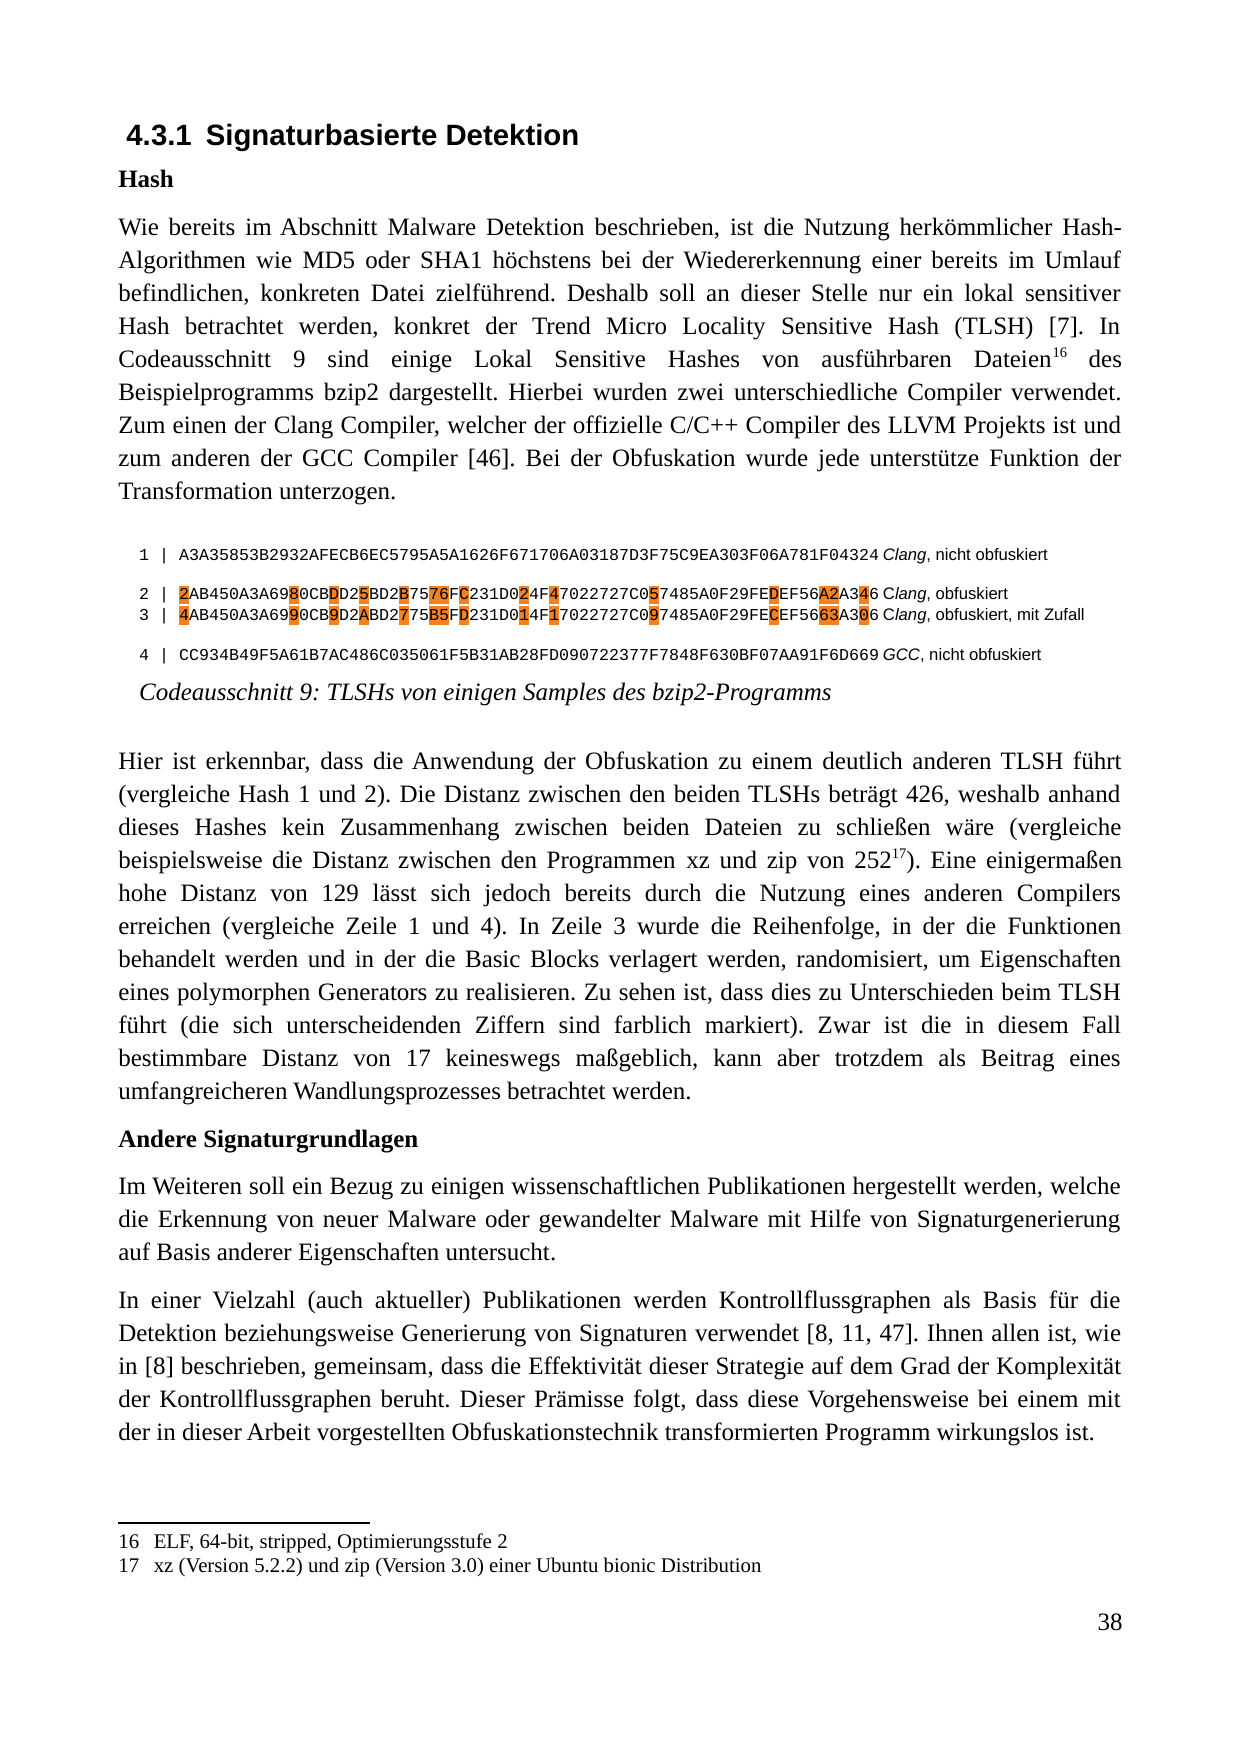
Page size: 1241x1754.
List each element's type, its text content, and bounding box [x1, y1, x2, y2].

text Im Weiteren soll ein Bezug zu einigen wissenschaftlichen Publikationen hergestellt werden, welche die Erkennung von neuer Malware oder gewandelter Malware mit Hilfe von Signaturgenerierung auf Basis anderer Eigenschaften untersucht. [118, 1171, 1122, 1266]
subtitle Signaturbasierte Detektion [118, 118, 1122, 152]
text In einer Vielzahl (auch aktueller) Publikationen werden Kontrollflussgraphen als Basis für die Detektion beziehungsweise Generierung von Signaturen verwendet [8, 11, 47]. Ihnen allen ist, wie in [8] beschrieben, gemeinsam, dass die Effektivität dieser Strategie auf dem Grad der Komplexität der Kontrollflussgraphen beruht. Dieser Prämisse folgt, dass diese Vorgehensweise bei einem mit der in dieser Arbeit vorgestellten Obfuskationstechnik transformierten Programm wirkungslos ist. [118, 1285, 1122, 1446]
text Andere Signaturgrundlagen [118, 1124, 1122, 1152]
text Hier ist erkennbar, dass die Anwendung der Obfuskation zu einem deutlich anderen TLSH führt (vergleiche Hash 1 und 2). Die Distanz zwischen den beiden TLSHs beträgt 426, weshalb anhand dieses Hashes kein Zusammenhang zwischen beiden Dateien zu schließen wäre (vergleiche beispielsweise die Distanz zwischen den Programmen xz und zip von 252). Eine einigermaßen hohe Distanz von 129 lässt sich jedoch bereits durch die Nutzung eines anderen Compilers erreichen (vergleiche Zeile 1 und 4). In Zeile 3 wurde die Reihenfolge, in der die Funktionen behandelt werden und in der die Basic Blocks verlagert werden, randomisiert, um Eigenschaften eines polymorphen Generators zu realisieren. Zu sehen ist, dass dies zu Unterschieden beim TLSH führt (die sich unterscheidenden Ziffern sind farblich markiert). Zwar ist die in diesem Fall bestimmbare Distanz von 17 keineswegs maßgeblich, kann aber trotzdem als Beitrag eines umfangreicheren Wandlungsprozesses betrachtet werden. [118, 746, 1122, 1105]
text Wie bereits im Abschnitt Malware Detektion beschrieben, ist die Nutzung herkömmlicher Hash-Algorithmen wie MD5 oder SHA1 höchstens bei der Wiedererkennung einer bereits im Umlauf befindlichen, konkreten Datei zielführend. Deshalb soll an dieser Stelle nur ein lokal sensitiver Hash betrachtet werden, konkret der Trend Micro Locality Sensitive Hash (TLSH) [7]. In Codeausschnitt 9 sind einige Lokal Sensitive Hashes von ausführbaren Dateien des Beispielprogramms bzip2 dargestellt. Hierbei wurden zwei unterschiedliche Compiler verwendet. Zum einen der Clang Compiler, welcher der offizielle C/C++ Compiler des LLVM Projekts ist und zum anderen der GCC Compiler [46]. Bei der Obfuskation wurde jede unterstütze Funktion der Transformation unterzogen. [118, 212, 1122, 505]
list 4AB450A3A6990CB9D2ABD2775B5FD231D014F17022727C097485A0F29FECEF5663A306 Clang, obfuskiert, mit Zufall [139, 604, 1111, 625]
list A3A35853B2932AFECB6EC5795A5A1626F671706A03187D3F75C9EA303F06A781F04324 Clang, nicht obfuskiert [139, 544, 1111, 565]
list 2AB450A3A6980CBDD25BD2B7576FC231D024F47022727C057485A0F29FEDEF56A2A346 Clang, obfuskiert [139, 584, 1111, 604]
text ELF, 64-bit, stripped, Optimierungsstufe 2 [118, 1529, 1122, 1553]
list CC934B49F5A61B7AC486C035061F5B31AB28FD090722377F7848F630BF07AA91F6D669 GCC, nicht obfuskiert [139, 644, 1111, 665]
text xz (Version 5.2.2) und zip (Version 3.0) einer Ubuntu bionic Distribution [118, 1553, 1122, 1577]
text Hash [118, 164, 1122, 193]
text Codeausschnitt 9: TLSHs von einigen Samples des bzip2-Programms [139, 677, 1111, 706]
